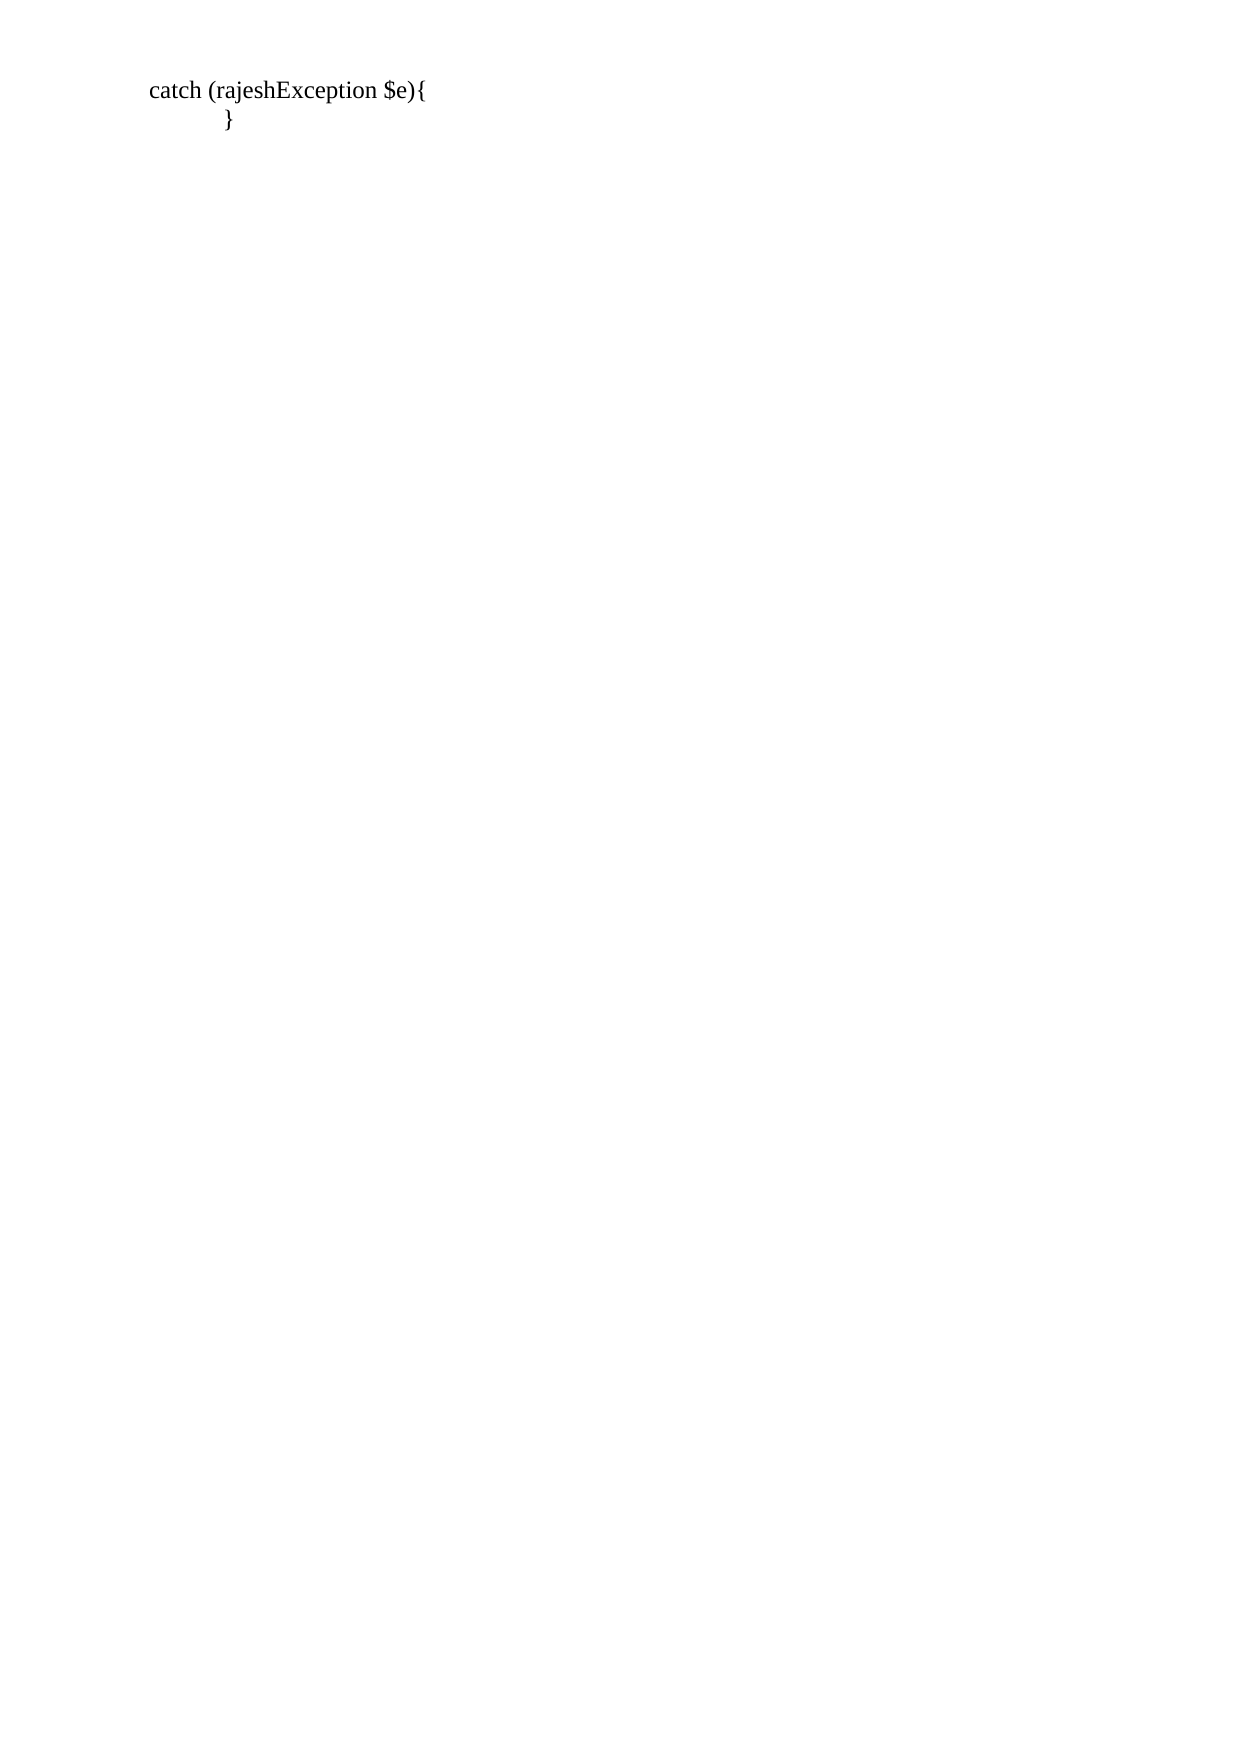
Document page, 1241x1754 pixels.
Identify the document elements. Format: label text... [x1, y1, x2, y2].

text } [149, 104, 1165, 132]
text catch (rajeshException $e){ [75, 75, 1165, 104]
